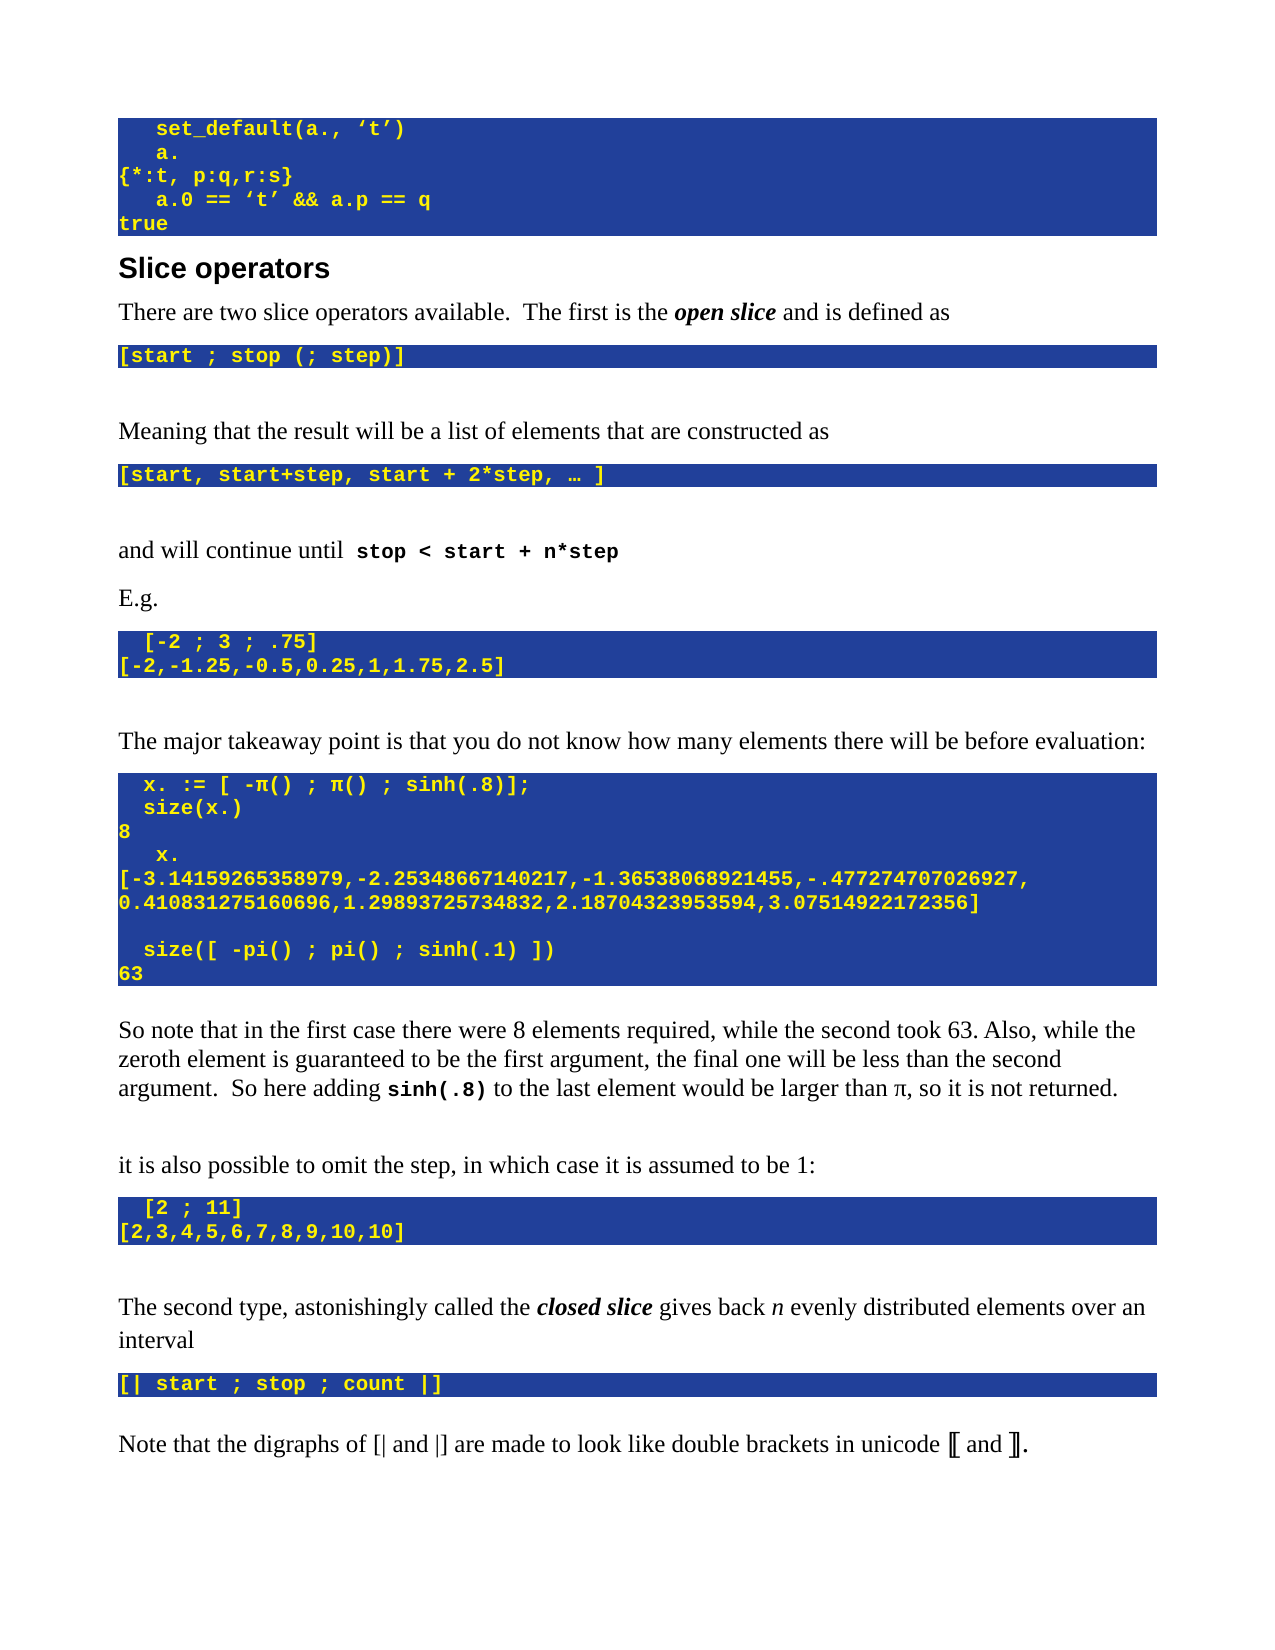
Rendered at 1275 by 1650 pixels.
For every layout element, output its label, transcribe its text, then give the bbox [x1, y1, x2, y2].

text Meaning that the result will be a list of elements that are constructed as [118, 416, 1157, 445]
text and will continue until stop < start + n*step [118, 535, 1157, 564]
text x. := [ -π() ; π() ; sinh(.8)]; [118, 773, 1157, 797]
text x. [118, 844, 1157, 868]
text The second type, astonishingly called the closed slice gives back n evenly distributed elements over an interval [118, 1292, 1157, 1354]
text The major takeaway point is that you do not know how many elements there will be before evaluation: [118, 726, 1157, 755]
text it is also possible to omit the step, in which case it is assumed to be 1: [118, 1150, 1157, 1178]
text So note that in the first case there were 8 elements required, while the second took 63. Also, while the zeroth element is guaranteed to be the first argument, the final one will be less than the second argument. So here adding sinh(.8) to the last element would be larger than π, so it is not returned. [118, 1015, 1157, 1102]
text true [118, 213, 1157, 236]
text 63 [118, 963, 1157, 986]
text Note that the digraphs of [| and |] are made to look like double brackets in unicode ⟦ and ⟧. [118, 1425, 1157, 1459]
text {*:t, p:q,r:s} [118, 165, 1157, 189]
subtitle Slice operators [118, 251, 1157, 285]
text 0.410831275160696,1.29893725734832,2.18704323953594,3.07514922172356] [118, 892, 1157, 915]
text 8 [118, 821, 1157, 844]
text [-3.14159265358979,-2.25348667140217,-1.36538068921455,-.477274707026927, [118, 868, 1157, 892]
text set_default(a., ‘t’) [118, 118, 1157, 142]
text There are two slice operators available. The first is the open slice and is defined as [118, 297, 1157, 326]
text [2 ; 11] [118, 1197, 1157, 1221]
text [2,3,4,5,6,7,8,9,10,10] [118, 1221, 1157, 1245]
text size([ -pi() ; pi() ; sinh(.1) ]) [118, 939, 1157, 963]
text a.0 == ‘t’ && a.p == q [118, 189, 1157, 213]
text [-2,-1.25,-0.5,0.25,1,1.75,2.5] [118, 655, 1157, 678]
text [start, start+step, start + 2*step, … ] [118, 464, 1157, 487]
text E.g. [118, 583, 1157, 612]
text size(x.) [118, 797, 1157, 821]
text [| start ; stop ; count |] [118, 1373, 1157, 1397]
text [start ; stop (; step)] [118, 345, 1157, 368]
text a. [118, 142, 1157, 165]
text [-2 ; 3 ; .75] [118, 631, 1157, 655]
